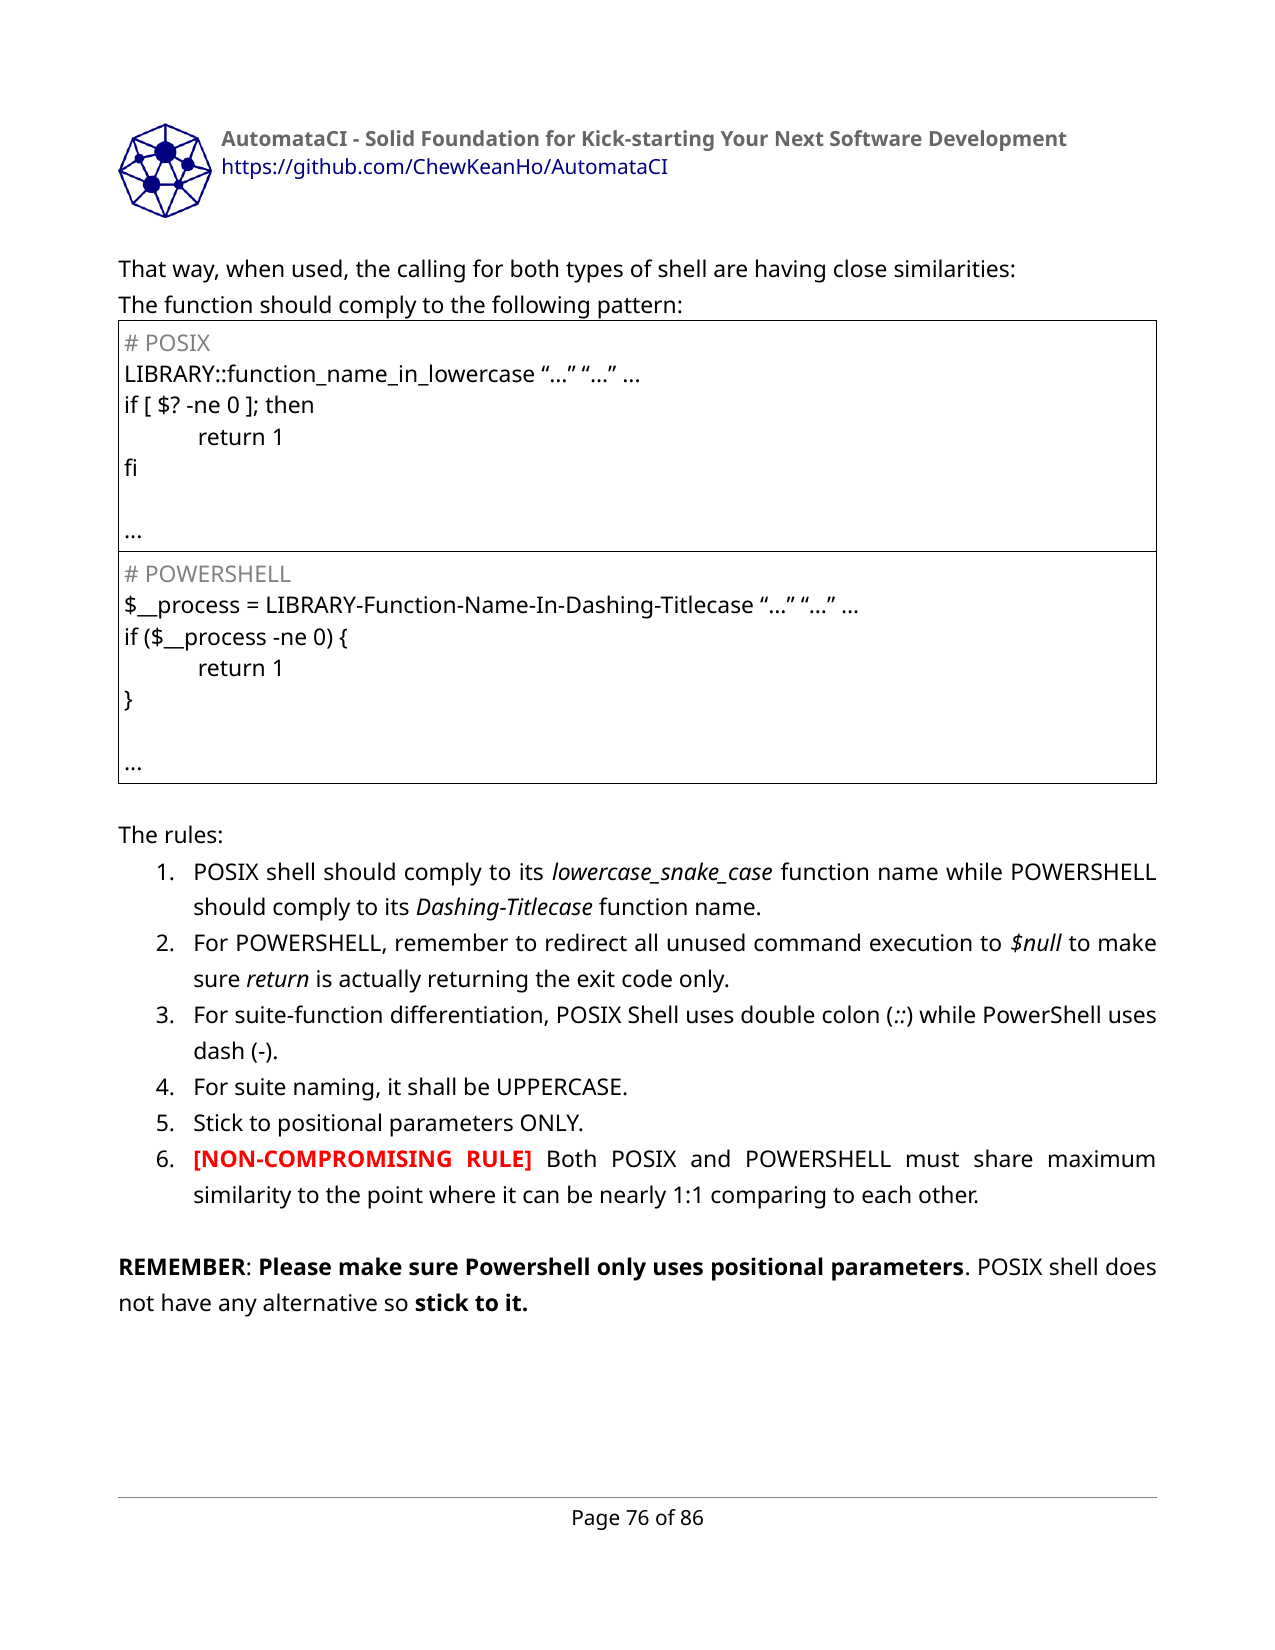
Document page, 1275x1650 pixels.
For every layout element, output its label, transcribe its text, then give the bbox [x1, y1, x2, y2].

text REMEMBER: Please make sure Powershell only uses positional parameters. POSIX shell does not have any alternative so stick to it. [118, 1251, 1157, 1318]
list Stick to positional parameters ONLY. [156, 1107, 1157, 1138]
text That way, when used, the calling for both types of shell are having close similarities: [118, 253, 1157, 284]
list For POWERSHELL, remember to redirect all unused command execution to $null to make sure return is actually returning the exit code only. [156, 927, 1157, 994]
list [NON-COMPROMISING RULE] Both POSIX and POWERSHELL must share maximum similarity to the point where it can be nearly 1:1 comparing to each other. [156, 1143, 1157, 1210]
table_cell # POWERSHELL $__process = LIBRARY-Function-Name-In-Dashing-Titlecase “…” “…” … if ($__process -ne 0) { return 1 } ... [119, 552, 1156, 782]
list For suite-function differentiation, POSIX Shell uses double colon (::) while PowerShell uses dash (-). [156, 999, 1157, 1066]
table_header # POSIX LIBRARY::function_name_in_lowercase “…” “…” ... if [ $? -ne 0 ]; then return 1 fi ... [119, 321, 1156, 551]
list For suite naming, it shall be UPPERCASE. [156, 1071, 1157, 1102]
text The rules: [118, 819, 1157, 851]
list POSIX shell should comply to its lowercase_snake_case function name while POWERSHELL should comply to its Dashing-Titlecase function name. [156, 855, 1157, 923]
picture [118, 123, 212, 218]
text The function should comply to the following pattern: [118, 289, 1157, 320]
